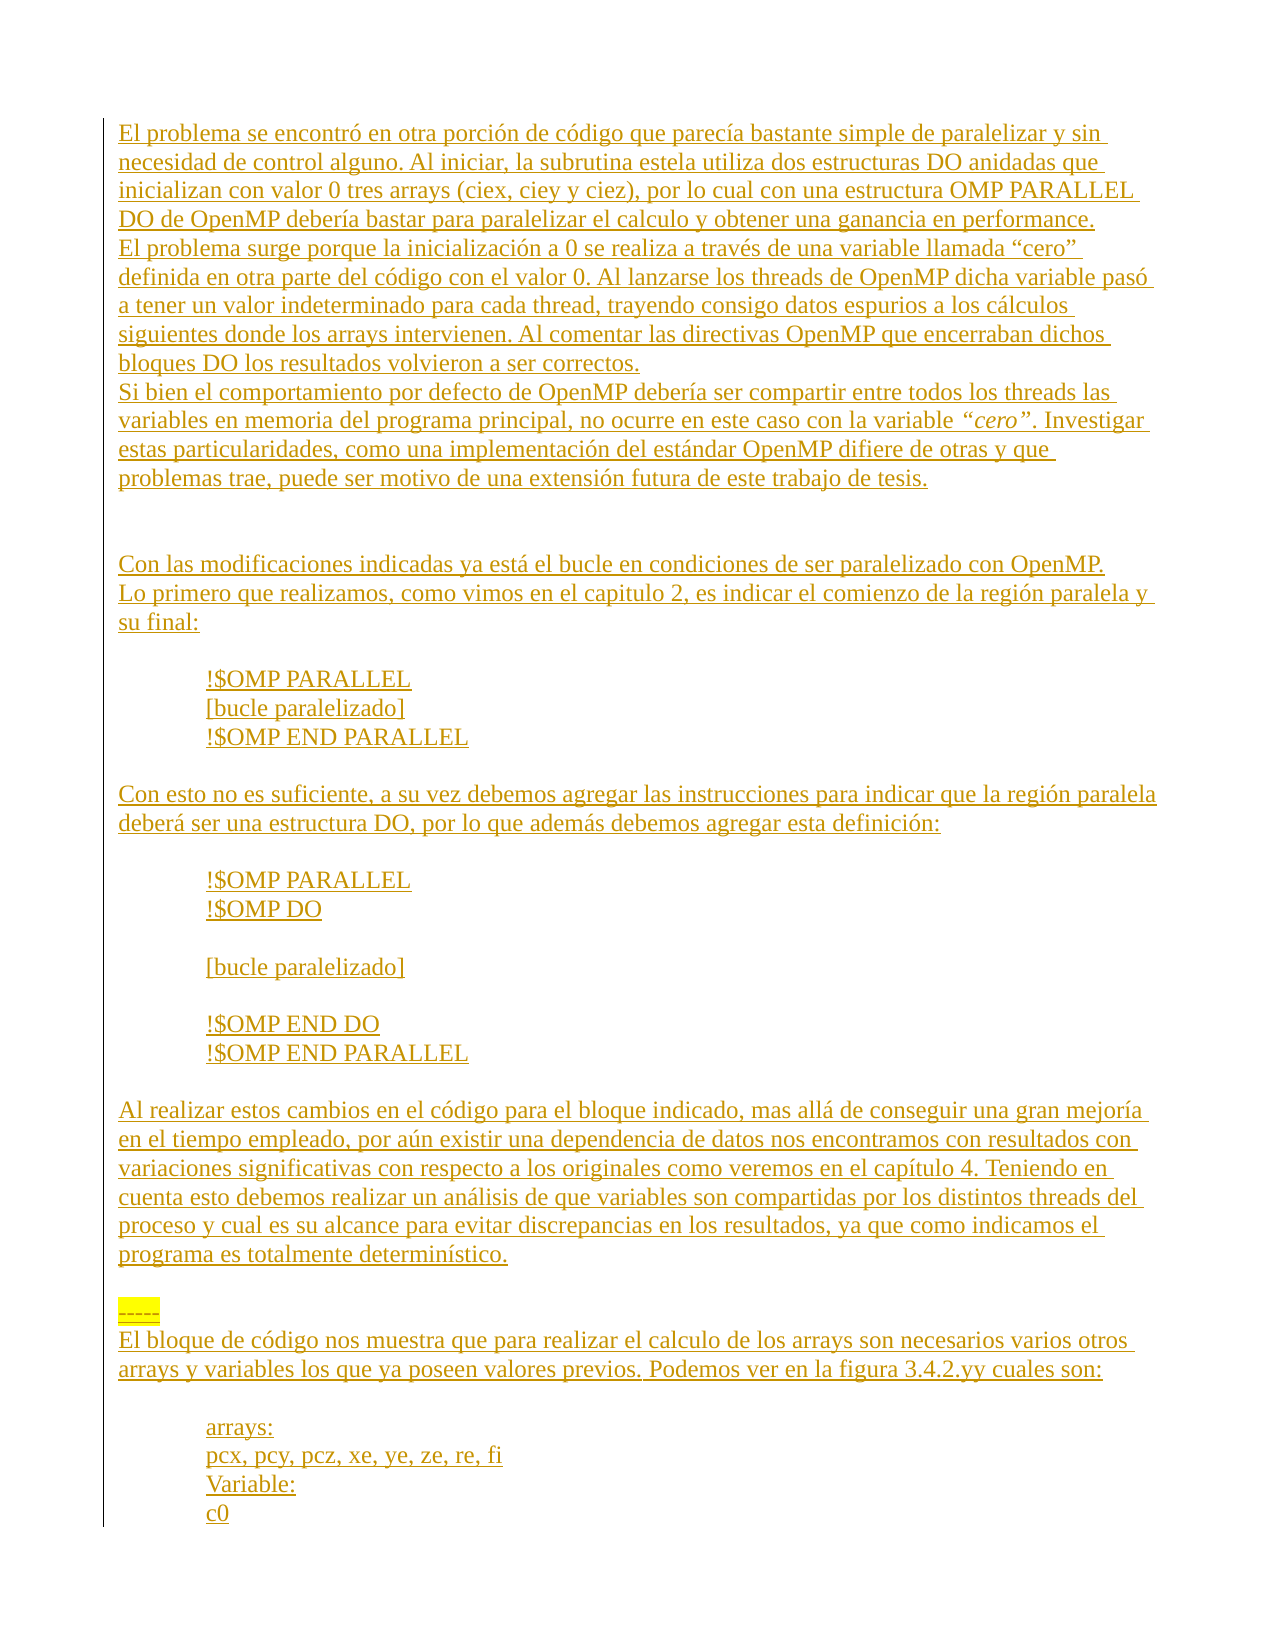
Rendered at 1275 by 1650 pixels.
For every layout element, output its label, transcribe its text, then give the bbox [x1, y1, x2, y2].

text !$OMP END PARALLEL [206, 722, 1157, 751]
text !$OMP END DO [206, 1009, 1157, 1038]
text !$OMP PARALLEL [206, 866, 1157, 894]
text Si bien el comportamiento por defecto de OpenMP debería ser compartir entre todos los threads las variables en memoria del programa principal, no ocurre en este caso con la variable “cero”. Investigar estas particularidades, como una implementación del estándar OpenMP difiere de otras y que problemas trae, puede ser motivo de una extensión futura de este trabajo de tesis. [118, 377, 1157, 492]
text arrays: [206, 1412, 1157, 1441]
text El problema se encontró en otra porción de código que parecía bastante simple de paralelizar y sin necesidad de control alguno. Al iniciar, la subrutina estela utiliza dos estructuras DO anidadas que inicializan con valor 0 tres arrays (ciex, ciey y ciez), por lo cual con una estructura OMP PARALLEL DO de OpenMP debería bastar para paralelizar el calculo y obtener una ganancia en performance. [118, 118, 1157, 233]
text Al realizar estos cambios en el código para el bloque indicado, mas allá de conseguir una gran mejoría en el tiempo empleado, por aún existir una dependencia de datos nos encontramos con resultados con variaciones significativas con respecto a los originales como veremos en el capítulo 4. Teniendo en cuenta esto debemos realizar un análisis de que variables son compartidas por los distintos threads del proceso y cual es su alcance para evitar discrepancias en los resultados, ya que como indicamos el programa es totalmente determinístico. [118, 1096, 1157, 1268]
text pcx, pcy, pcz, xe, ye, ze, re, fi [206, 1441, 1157, 1469]
text deberá ser una estructura DO, por lo que además debemos agregar esta definición: [118, 806, 1157, 837]
text Con las modificaciones indicadas ya está el bucle en condiciones de ser paralelizado con OpenMP. [118, 549, 1157, 578]
text [bucle paralelizado] [206, 693, 1157, 722]
text Variable: [206, 1469, 1157, 1498]
text !$OMP PARALLEL [206, 664, 1157, 693]
text !$OMP END PARALLEL [206, 1038, 1157, 1067]
text c0 [206, 1498, 1157, 1527]
text Con esto no es suficiente, a su vez debemos agregar las instrucciones para indicar que la región paralela [118, 779, 1157, 804]
text [bucle paralelizado] [206, 952, 1157, 981]
text ----- [118, 1297, 1157, 1326]
text !$OMP DO [206, 894, 1157, 923]
text Lo primero que realizamos, como vimos en el capitulo 2, es indicar el comienzo de la región paralela y su final: [118, 578, 1157, 636]
text El problema surge porque la inicialización a 0 se realiza a través de una variable llamada “cero” definida en otra parte del código con el valor 0. Al lanzarse los threads de OpenMP dicha variable pasó a tener un valor indeterminado para cada thread, trayendo consigo datos espurios a los cálculos siguientes donde los arrays intervienen. Al comentar las directivas OpenMP que encerraban dichos bloques DO los resultados volvieron a ser correctos. [118, 233, 1157, 377]
text El bloque de código nos muestra que para realizar el calculo de los arrays son necesarios varios otros arrays y variables los que ya poseen valores previos. Podemos ver en la figura 3.4.2.yy cuales son: [118, 1326, 1157, 1383]
